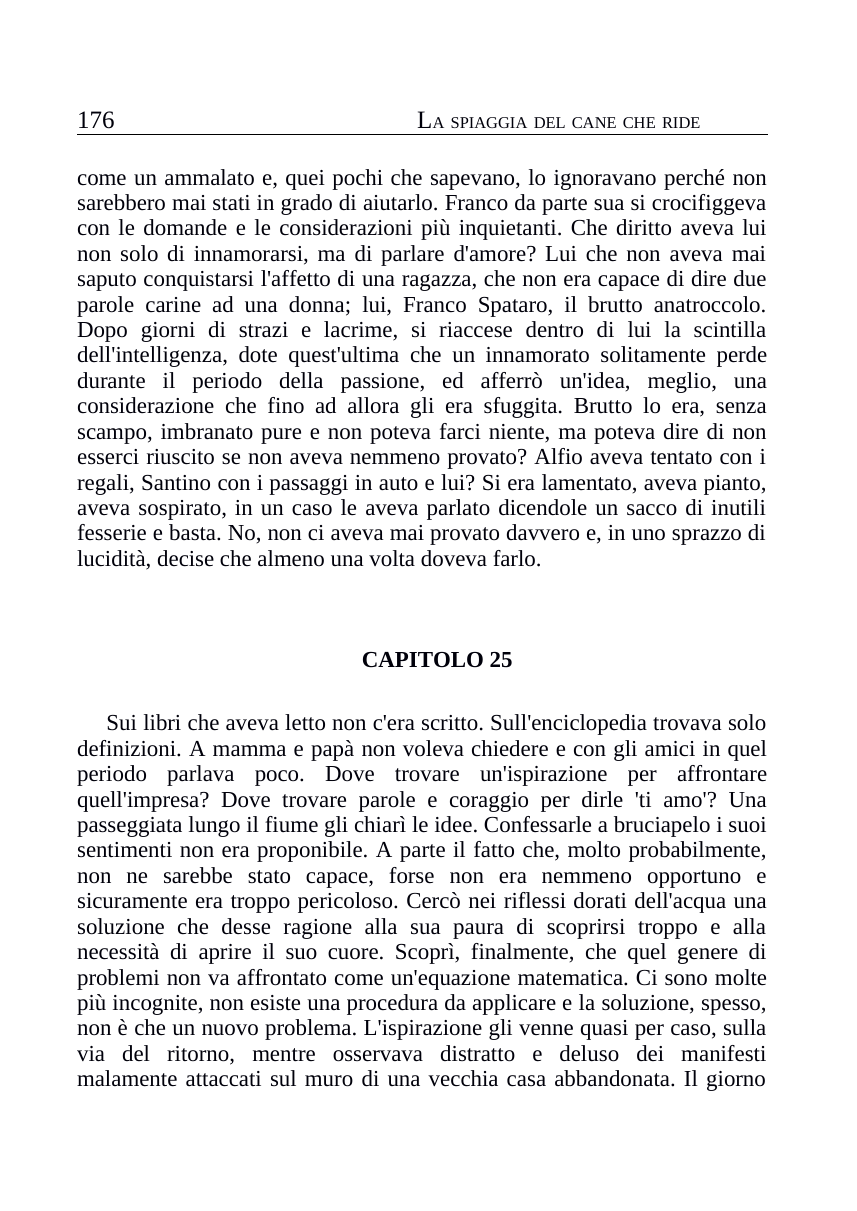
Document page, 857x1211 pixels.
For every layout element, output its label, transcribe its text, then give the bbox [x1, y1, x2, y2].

text Sui libri che aveva letto non c'era scritto. Sull'enciclopedia trovava solo definizioni. A mamma e papà non voleva chiedere e con gli amici in quel periodo parlava poco. Dove trovare un'ispirazione per affrontare quell'impresa? Dove trovare parole e coraggio per dirle 'ti amo'? Una passeggiata lungo il fiume gli chiarì le idee. Confessarle a bruciapelo i suoi sentimenti non era proponibile. A parte il fatto che, molto probabilmente, non ne sarebbe stato capace, forse non era nemmeno opportuno e sicuramente era troppo pericoloso. Cercò nei riflessi dorati dell'acqua una soluzione che desse ragione alla sua paura di scoprirsi troppo e alla necessità di aprire il suo cuore. Scoprì, finalmente, che quel genere di problemi non va affrontato come un'equazione matematica. Ci sono molte più incognite, non esiste una procedura da applicare e la soluzione, spesso, non è che un nuovo problema. L'ispirazione gli venne quasi per caso, sulla via del ritorno, mentre osservava distratto e deluso dei manifesti malamente attaccati sul muro di una vecchia casa abbandonata. Il giorno [77, 710, 768, 1092]
subtitle CAPITOLO 25 [77, 647, 768, 672]
text come un ammalato e, quei pochi che sapevano, lo ignoravano perché non sarebbero mai stati in grado di aiutarlo. Franco da parte sua si crocifiggeva con le domande e le considerazioni più inquietanti. Che diritto aveva lui non solo di innamorarsi, ma di parlare d'amore? Lui che non aveva mai saputo conquistarsi l'affetto di una ragazza, che non era capace di dire due parole carine ad una donna; lui, Franco Spataro, il brutto anatroccolo. Dopo giorni di strazi e lacrime, si riaccese dentro di lui la scintilla dell'intelligenza, dote quest'ultima che un innamorato solitamente perde durante il periodo della passione, ed afferrò un'idea, meglio, una considerazione che fino ad allora gli era sfuggita. Brutto lo era, senza scampo, imbranato pure e non poteva farci niente, ma poteva dire di non esserci riuscito se non aveva nemmeno provato? Alfio aveva tentato con i regali, Santino con i passaggi in auto e lui? Si era lamentato, aveva pianto, aveva sospirato, in un caso le aveva parlato dicendole un sacco di inutili fesserie e basta. No, non ci aveva mai provato davvero e, in uno sprazzo di lucidità, decise che almeno una volta doveva farlo. [77, 164, 768, 571]
